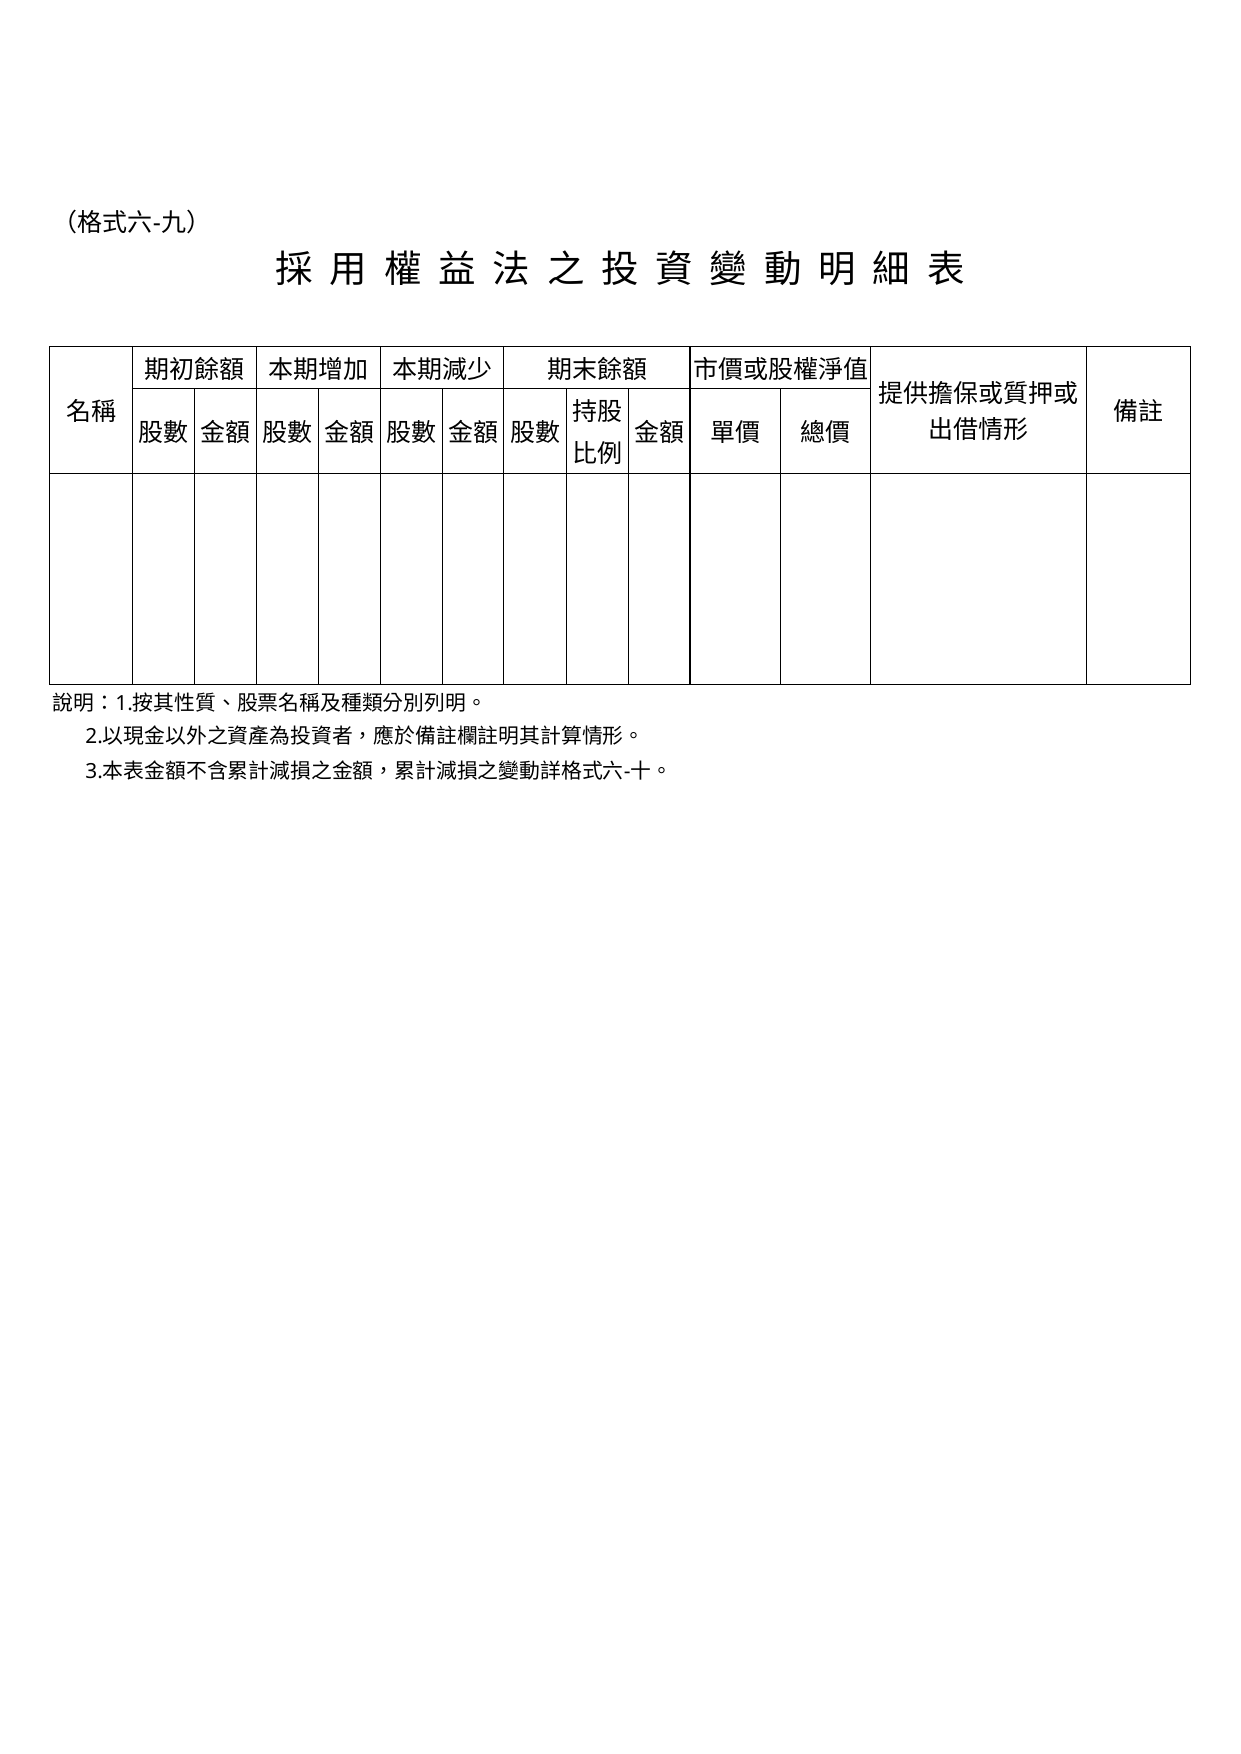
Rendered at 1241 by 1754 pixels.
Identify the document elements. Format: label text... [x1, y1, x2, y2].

table_cell [195, 515, 256, 557]
table_cell 單價 [691, 389, 780, 472]
table_cell [195, 599, 256, 641]
table_cell [257, 599, 318, 641]
table_cell 總價 [781, 389, 870, 472]
table_cell [133, 557, 194, 599]
table_cell [567, 557, 628, 599]
table_cell [443, 557, 503, 599]
table_cell [629, 599, 689, 641]
table_cell [319, 641, 380, 683]
table_cell [871, 557, 1086, 599]
table_cell [319, 474, 380, 515]
table_cell 提供擔保或質押或出借情形 [871, 347, 1086, 472]
table_cell 3.本表金額不含累計減損之金額，累計減損之變動詳格式六-十。 [50, 752, 1190, 787]
table_cell [504, 474, 566, 515]
table_cell 股數 [257, 389, 318, 472]
table_cell [691, 641, 780, 683]
table_cell [50, 515, 132, 557]
table_cell [381, 474, 442, 515]
table_cell [50, 474, 132, 515]
table_cell 本期增加 [257, 347, 380, 388]
table_cell [1087, 474, 1190, 515]
table_cell [381, 515, 442, 557]
table_cell [50, 293, 1190, 346]
table_cell 股數 [133, 389, 194, 472]
table_cell [195, 557, 256, 599]
table_cell [133, 599, 194, 641]
table_cell 名稱 [50, 347, 132, 472]
table_cell [1087, 515, 1190, 557]
table_cell [567, 599, 628, 641]
table_cell [381, 599, 442, 641]
table_cell [133, 641, 194, 683]
table_cell 金額 [443, 389, 503, 472]
table_cell [567, 641, 628, 683]
table_cell [443, 474, 503, 515]
table_cell [504, 515, 566, 557]
table_cell [195, 641, 256, 683]
table_cell 採 用 權 益 法 之 投 資 變 動 明 細 表 [50, 239, 1190, 293]
table_cell [629, 515, 689, 557]
table_cell [629, 641, 689, 683]
table_cell 金額 [629, 389, 689, 472]
table_cell [1087, 641, 1190, 683]
table_cell 持股 [567, 389, 628, 430]
table_cell [629, 474, 689, 515]
table_cell [50, 557, 132, 599]
table_cell [443, 515, 503, 557]
table_cell [257, 641, 318, 683]
table_cell 市價或股權淨值 [691, 347, 870, 388]
table_cell 股數 [381, 389, 442, 472]
table_cell [781, 641, 870, 683]
table_cell 股數 [504, 389, 566, 472]
table_cell 比例 [567, 430, 628, 472]
table_cell [781, 557, 870, 599]
table_cell [443, 641, 503, 683]
table_cell [1087, 599, 1190, 641]
table_cell [319, 515, 380, 557]
table_cell [133, 474, 194, 515]
table_cell [381, 557, 442, 599]
table_cell [319, 557, 380, 599]
table_cell [691, 557, 780, 599]
table_cell [133, 515, 194, 557]
table_cell [781, 515, 870, 557]
table_cell 期末餘額 [504, 347, 689, 388]
table_cell [504, 599, 566, 641]
table_cell [691, 599, 780, 641]
table_cell 金額 [195, 389, 256, 472]
table_cell 期初餘額 [133, 347, 256, 388]
table_cell [504, 641, 566, 683]
table_cell [871, 515, 1086, 557]
table_cell [567, 474, 628, 515]
table_cell 2.以現金以外之資產為投資者，應於備註欄註明其計算情形。 [50, 718, 1190, 752]
table_cell [257, 515, 318, 557]
table_cell [691, 474, 780, 515]
table_cell [257, 474, 318, 515]
table_cell [504, 557, 566, 599]
table_cell [50, 641, 132, 683]
table_cell 金額 [319, 389, 380, 472]
table_header （格式六-九） [50, 202, 1190, 238]
table_cell 備註 [1087, 347, 1190, 472]
table_cell [443, 599, 503, 641]
table_cell [195, 474, 256, 515]
table_cell [871, 599, 1086, 641]
table_cell [1087, 557, 1190, 599]
table_cell [381, 641, 442, 683]
table_cell [257, 557, 318, 599]
table_cell [691, 515, 780, 557]
table_cell [319, 599, 380, 641]
table_cell [871, 474, 1086, 515]
table_cell [781, 474, 870, 515]
table_cell [781, 599, 870, 641]
table_cell 本期減少 [381, 347, 503, 388]
table_cell [871, 641, 1086, 683]
table_cell [567, 515, 628, 557]
table_cell 說明：1.按其性質、股票名稱及種類分別列明。 [50, 685, 1190, 718]
table_cell [629, 557, 689, 599]
table_cell [50, 599, 132, 641]
